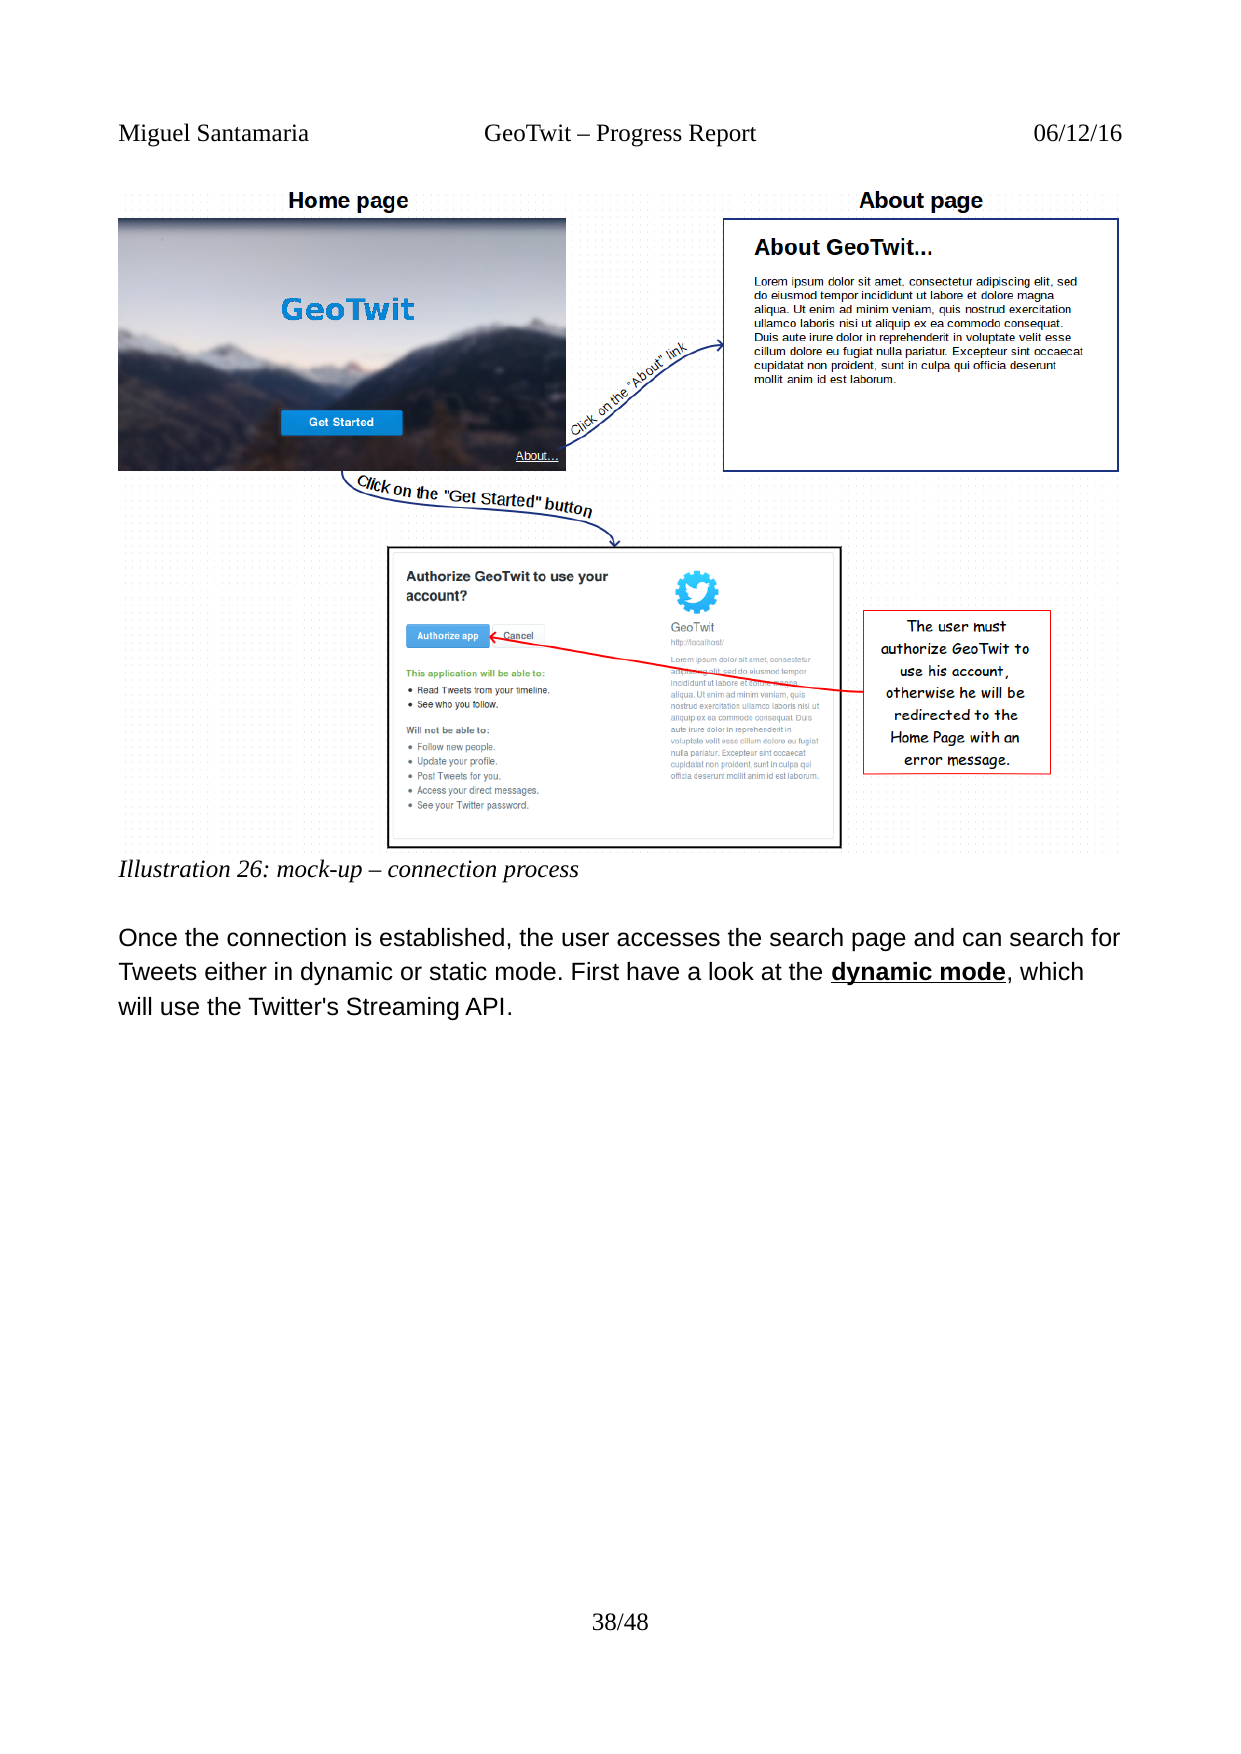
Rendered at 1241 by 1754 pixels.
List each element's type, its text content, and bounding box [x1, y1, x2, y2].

text Illustration 26: mock-up – connection process [118, 854, 1122, 882]
text Once the connection is established, the user accesses the search page and can search for Tweets either in dynamic or static mode. First have a look at the dynamic mode, which will use the Twitter's Streaming API. [118, 882, 1122, 1020]
text [118, 176, 1122, 188]
picture [118, 188, 1123, 854]
